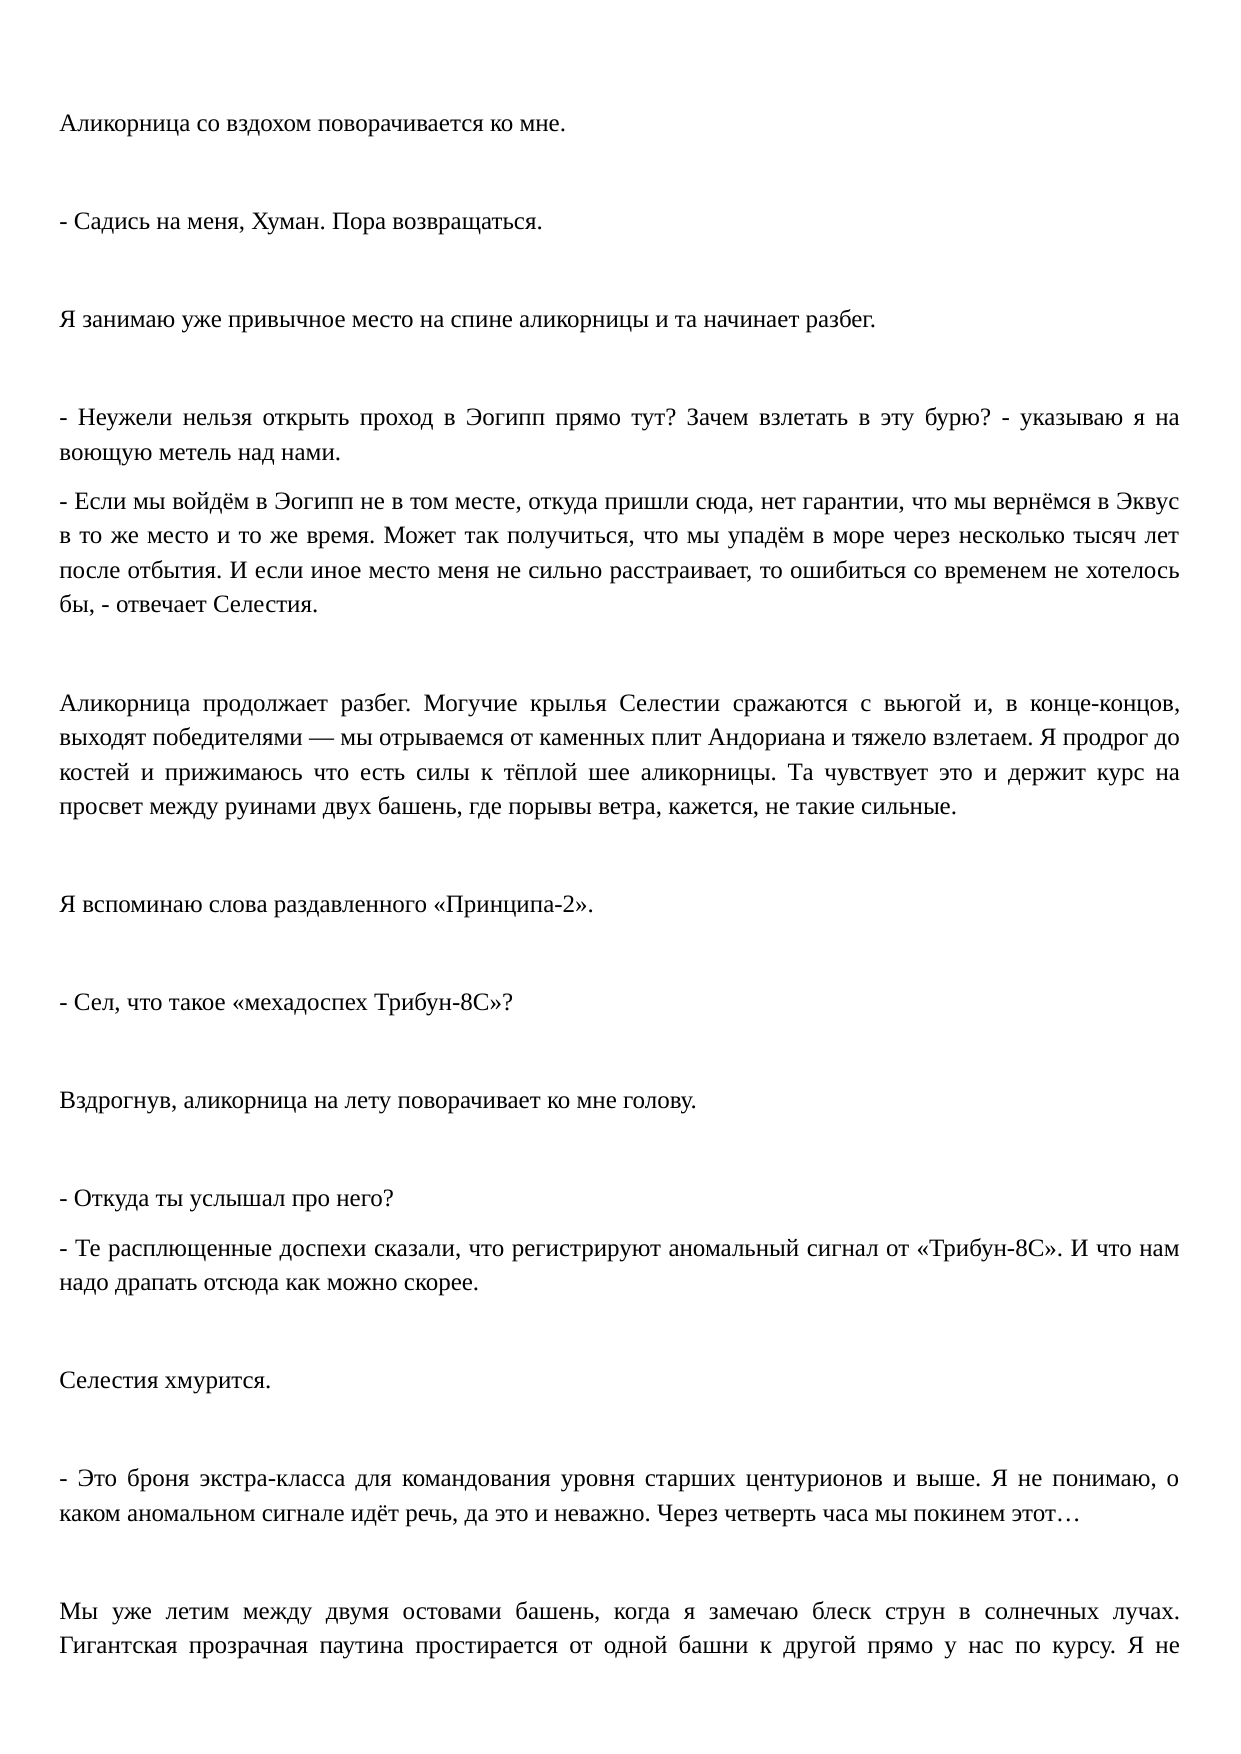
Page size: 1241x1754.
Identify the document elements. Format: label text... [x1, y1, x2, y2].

text - Садись на меня, Хуман. Пора возвращаться. [59, 206, 1181, 235]
text - Сел, что такое «мехадоспех Трибун-8С»? [59, 987, 1181, 1016]
text - Те расплющенные доспехи сказали, что регистрируют аномальный сигнал от «Трибун-8С». И что нам надо драпать отсюда как можно скорее. [59, 1233, 1181, 1296]
text - Это броня экстра-класса для командования уровня старших центурионов и выше. Я не понимаю, о каком аномальном сигнале идёт речь, да это и неважно. Через четверть часа мы покинем этот… [59, 1463, 1181, 1527]
text Селестия хмурится. [59, 1365, 1181, 1394]
text Аликорница со вздохом поворачивается ко мне. [59, 108, 1181, 137]
text Мы уже летим между двумя остовами башень, когда я замечаю блеск струн в солнечных лучах. Гигантская прозрачная паутина простирается от одной башни к другой прямо у нас по курсу. Я не [59, 1596, 1181, 1659]
text - Если мы войдём в Эогипп не в том месте, откуда пришли сюда, нет гарантии, что мы вернёмся в Эквус в то же место и то же время. Может так получиться, что мы упадём в море через несколько тысяч лет после отбытия. И если иное место меня не сильно расстраивает, то ошибиться со временем не хотелось бы, - отвечает Селестия. [59, 486, 1181, 618]
text - Неужели нельзя открыть проход в Эогипп прямо тут? Зачем взлетать в эту бурю? - указываю я на воющую метель над нами. [59, 402, 1181, 466]
text Аликорница продолжает разбег. Могучие крылья Селестии сражаются с вьюгой и, в конце-концов, выходят победителями — мы отрываемся от каменных плит Андориана и тяжело взлетаем. Я продрог до костей и прижимаюсь что есть силы к тёплой шее аликорницы. Та чувствует это и держит курс на просвет между руинами двух башень, где порывы ветра, кажется, не такие сильные. [59, 688, 1181, 820]
text Я занимаю уже привычное место на спине аликорницы и та начинает разбег. [59, 304, 1181, 333]
text - Откуда ты услышал про него? [59, 1183, 1181, 1212]
text Вздрогнув, аликорница на лету поворачивает ко мне голову. [59, 1085, 1181, 1114]
text Я вспоминаю слова раздавленного «Принципа-2». [59, 889, 1181, 918]
